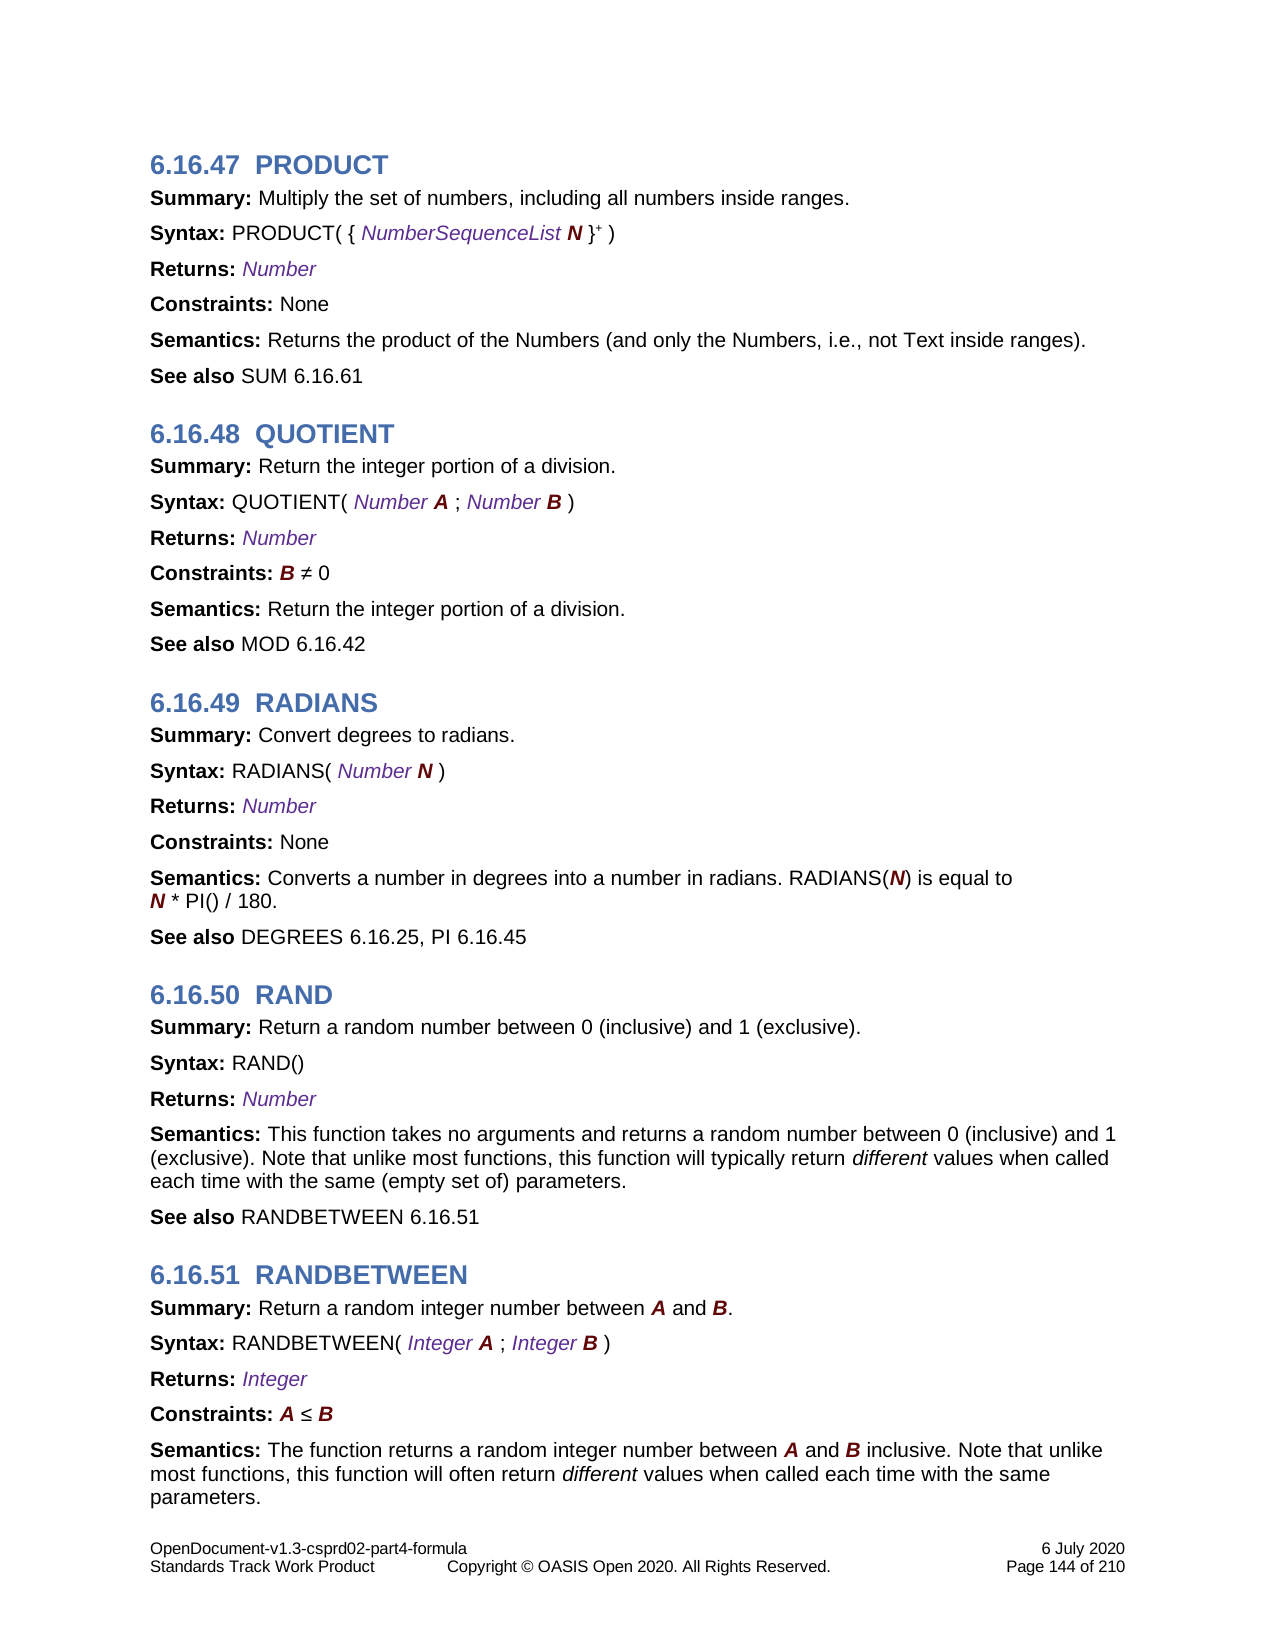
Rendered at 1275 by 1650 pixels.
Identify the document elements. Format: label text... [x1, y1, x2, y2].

text Returns: Number [150, 1087, 1125, 1111]
text Constraints: None [150, 830, 1125, 854]
text Summary: Return a random number between 0 (inclusive) and 1 (exclusive). [150, 1016, 1125, 1039]
text Returns: Number [150, 795, 1125, 818]
text Constraints: None [150, 293, 1125, 316]
text See also RANDBETWEEN 6.16.51 [150, 1205, 1125, 1229]
text See also SUM 6.16.61 [150, 364, 1125, 388]
text Semantics: Return the integer portion of a division. [150, 597, 1125, 621]
subtitle RADIANS [150, 687, 1125, 717]
text Syntax: RAND() [150, 1051, 1125, 1075]
text Semantics: This function takes no arguments and returns a random number between 0 (inclusive) and 1 (exclusive). Note that unlike most functions, this function will typically return different values when called each time with the same (empty set of) parameters. [150, 1123, 1125, 1193]
text Syntax: QUOTIENT( Number A ; Number B ) [150, 490, 1125, 514]
subtitle RAND [150, 980, 1125, 1010]
text Summary: Return a random integer number between A and B. [150, 1296, 1125, 1319]
text Syntax: RADIANS( Number N ) [150, 759, 1125, 783]
text Returns: Integer [150, 1367, 1125, 1391]
text Syntax: PRODUCT( { NumberSequenceList N }+ ) [150, 222, 1125, 245]
text Constraints: B ≠ 0 [150, 562, 1125, 585]
subtitle PRODUCT [150, 150, 1125, 180]
subtitle QUOTIENT [150, 419, 1125, 449]
text Returns: Number [150, 526, 1125, 549]
text Returns: Number [150, 257, 1125, 281]
text Semantics: Converts a number in degrees into a number in radians. RADIANS(N) is equal to N * PI() / 180. [150, 866, 1125, 913]
text Syntax: RANDBETWEEN( Integer A ; Integer B ) [150, 1332, 1125, 1355]
text Summary: Return the integer portion of a division. [150, 455, 1125, 478]
subtitle RANDBETWEEN [150, 1260, 1125, 1290]
text See also MOD 6.16.42 [150, 633, 1125, 656]
text Summary: Convert degrees to radians. [150, 723, 1125, 747]
text Semantics: The function returns a random integer number between A and B inclusive. Note that unlike most functions, this function will often return different values when called each time with the same parameters. [150, 1438, 1125, 1509]
text Summary: Multiply the set of numbers, including all numbers inside ranges. [150, 186, 1125, 209]
text Constraints: A ≤ B [150, 1403, 1125, 1426]
text See also DEGREES 6.16.25, PI 6.16.45 [150, 925, 1125, 949]
text Semantics: Returns the product of the Numbers (and only the Numbers, i.e., not Text inside ranges). [150, 328, 1125, 352]
